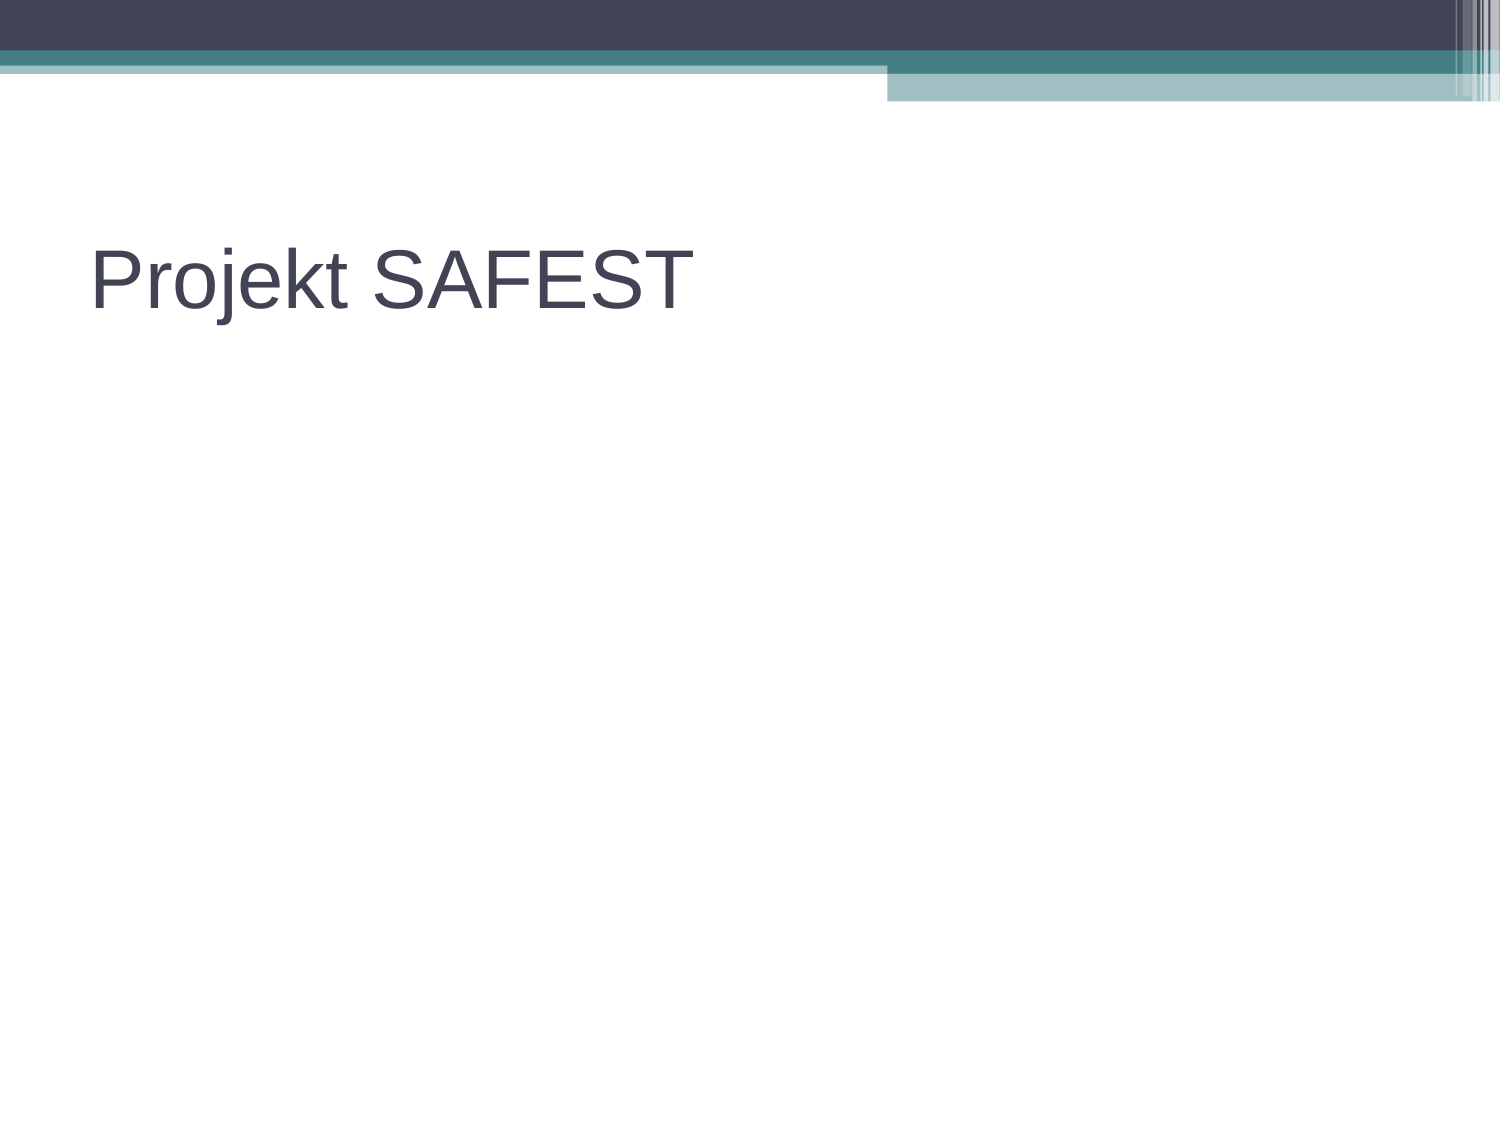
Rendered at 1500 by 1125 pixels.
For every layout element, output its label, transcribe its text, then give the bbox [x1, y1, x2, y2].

title Projekt SAFEST [75, 167, 1426, 383]
